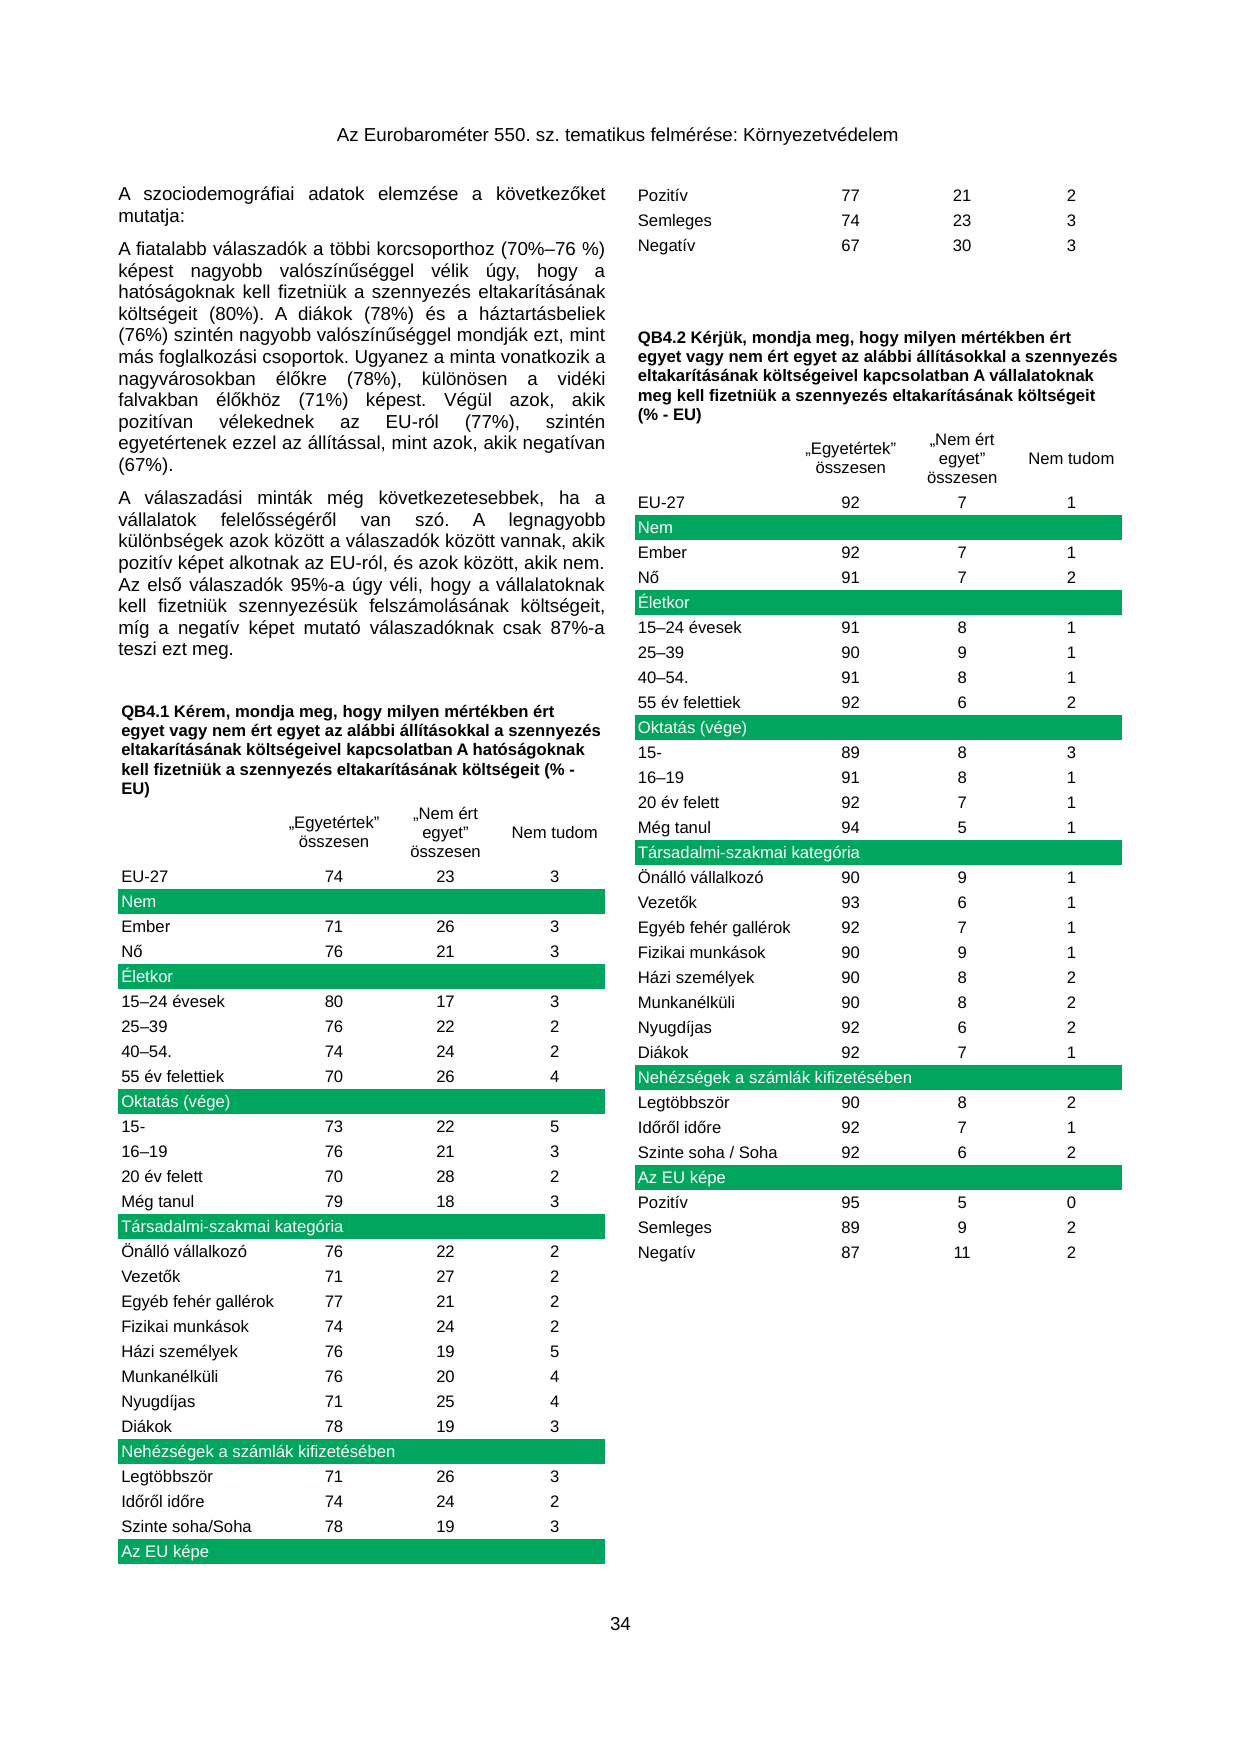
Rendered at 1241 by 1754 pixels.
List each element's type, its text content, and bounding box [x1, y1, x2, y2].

table_cell 71 [281, 914, 387, 939]
table_cell 1 [1020, 540, 1122, 565]
table_cell „Egyetértek” összesen [798, 427, 903, 490]
table_cell Semleges [635, 208, 797, 233]
table_cell 95 [798, 1190, 903, 1215]
table_cell Szinte soha/Soha [118, 1514, 281, 1539]
table_cell 3 [1020, 740, 1122, 765]
table_cell 94 [798, 815, 903, 840]
table_cell Nyugdíjas [118, 1389, 281, 1414]
table_cell 1 [1020, 815, 1122, 840]
table_cell 91 [798, 665, 903, 690]
table_cell 90 [798, 640, 903, 665]
table_cell 4 [504, 1364, 605, 1389]
table_cell 74 [281, 1489, 387, 1514]
table_cell Társadalmi-szakmai kategória [118, 1214, 605, 1239]
table_cell 91 [798, 765, 903, 790]
table_cell 79 [281, 1189, 387, 1214]
table_cell 92 [798, 1140, 903, 1165]
table_cell 21 [904, 183, 1020, 208]
table_cell 15- [118, 1114, 281, 1139]
table_cell 2 [1020, 565, 1122, 590]
table_cell Az EU képe [118, 1539, 605, 1564]
table_cell 7 [904, 915, 1020, 940]
table_cell 3 [504, 1464, 605, 1489]
table_cell 20 év felett [635, 790, 797, 815]
table_cell Nem tudom [504, 801, 605, 864]
table_cell Diákok [118, 1414, 281, 1439]
table_cell Nehézségek a számlák kifizetésében [118, 1439, 605, 1464]
table_cell 90 [798, 965, 903, 990]
table_cell 77 [281, 1289, 387, 1314]
table_cell Nő [635, 565, 797, 590]
table_cell Fizikai munkások [118, 1314, 281, 1339]
table_cell 8 [904, 615, 1020, 640]
table_cell 3 [1020, 233, 1122, 258]
table_cell „Nem ért egyet” összesen [904, 427, 1020, 490]
table_cell 7 [904, 790, 1020, 815]
table_cell 4 [504, 1064, 605, 1089]
table_cell 76 [281, 1364, 387, 1389]
table_cell Az EU képe [635, 1165, 1122, 1190]
table_cell Házi személyek [635, 965, 797, 990]
table_cell 78 [281, 1514, 387, 1539]
table_cell Legtöbbször [635, 1090, 797, 1115]
table_cell 16–19 [635, 765, 797, 790]
table_cell 67 [798, 233, 903, 258]
table_cell 6 [904, 690, 1020, 715]
table_cell 6 [904, 890, 1020, 915]
table_cell 91 [798, 615, 903, 640]
table_cell Vezetők [118, 1264, 281, 1289]
table_cell 19 [387, 1414, 504, 1439]
table_cell Egyéb fehér gallérok [118, 1289, 281, 1314]
table_cell Életkor [118, 964, 605, 989]
table_cell 20 év felett [118, 1164, 281, 1189]
table_cell 55 év felettiek [118, 1064, 281, 1089]
table_cell 19 [387, 1514, 504, 1539]
table_cell 1 [1020, 640, 1122, 665]
table_cell 92 [798, 1115, 903, 1140]
table_cell 1 [1020, 890, 1122, 915]
table_cell 90 [798, 1090, 903, 1115]
table_cell Nem tudom [1020, 427, 1122, 490]
table_cell Életkor [635, 590, 1122, 615]
table_cell 74 [798, 208, 903, 233]
table_cell 7 [904, 1115, 1020, 1140]
table_cell 30 [904, 233, 1020, 258]
table_cell 2 [504, 1289, 605, 1314]
table_cell 92 [798, 540, 903, 565]
table_cell 5 [504, 1339, 605, 1364]
table_cell 89 [798, 740, 903, 765]
table_cell 25–39 [118, 1014, 281, 1039]
table_cell 9 [904, 1215, 1020, 1240]
table_cell Semleges [635, 1215, 797, 1240]
table_cell Nyugdíjas [635, 1015, 797, 1040]
table_cell 76 [281, 1239, 387, 1264]
table_cell 3 [504, 1414, 605, 1439]
table_cell 24 [387, 1314, 504, 1339]
table_cell 25–39 [635, 640, 797, 665]
table_cell 15- [635, 740, 797, 765]
table_cell 8 [904, 1090, 1020, 1115]
table_cell Vezetők [635, 890, 797, 915]
table_cell 92 [798, 915, 903, 940]
table_cell Oktatás (vége) [118, 1089, 605, 1114]
table_cell 3 [1020, 208, 1122, 233]
table_cell 93 [798, 890, 903, 915]
table_cell 89 [798, 1215, 903, 1240]
table_cell 9 [904, 865, 1020, 890]
table_cell 9 [904, 940, 1020, 965]
table_cell 19 [387, 1339, 504, 1364]
table_cell Ember [118, 914, 281, 939]
table_cell 1 [1020, 665, 1122, 690]
table_cell 40–54. [635, 665, 797, 690]
table_cell 8 [904, 665, 1020, 690]
table_cell 15–24 évesek [635, 615, 797, 640]
table_cell EU-27 [635, 490, 797, 515]
table_cell 24 [387, 1039, 504, 1064]
table_cell 8 [904, 765, 1020, 790]
text A fiatalabb válaszadók a többi korcsoporthoz (70%–76 %) képest nagyobb valószínűséggel vélik úgy, hogy a hatóságoknak kell fizetniük a szennyezés eltakarításának költségeit (80%). A diákok (78%) és a háztartásbeliek (76%) szintén nagyobb valószínűséggel mondják ezt, mint más foglalkozási csoportok. Ugyanez a minta vonatkozik a nagyvárosokban élőkre (78%), különösen a vidéki falvakban élőkhöz (71%) képest. Végül azok, akik pozitívan vélekednek az EU-ról (77%), szintén egyetértenek ezzel az állítással, mint azok, akik negatívan (67%). [118, 238, 605, 475]
table_cell 7 [904, 540, 1020, 565]
table_cell 22 [387, 1014, 504, 1039]
table_cell 76 [281, 1014, 387, 1039]
table_cell 25 [387, 1389, 504, 1414]
text A szociodemográfiai adatok elemzése a következőket mutatja: [118, 183, 605, 226]
table_cell 90 [798, 940, 903, 965]
table_cell 20 [387, 1364, 504, 1389]
table_cell 7 [904, 490, 1020, 515]
table_cell 2 [1020, 1090, 1122, 1115]
table_cell 70 [281, 1064, 387, 1089]
table_cell Pozitív [635, 183, 797, 208]
table_cell Nem [635, 515, 1122, 540]
table_cell 1 [1020, 865, 1122, 890]
table_cell 3 [504, 1514, 605, 1539]
table_header QB4.2 Kérjük, mondja meg, hogy milyen mértékben ért egyet vagy nem ért egyet az alábbi állításokkal a szennyezés eltakarításának költségeivel kapcsolatban A vállalatoknak meg kell fizetniük a szennyezés eltakarításának költségeit (% - EU) [635, 325, 1122, 427]
table_cell Még tanul [118, 1189, 281, 1214]
table_cell Negatív [635, 233, 797, 258]
table_cell 28 [387, 1164, 504, 1189]
table_cell 6 [904, 1015, 1020, 1040]
table_cell Munkanélküli [635, 990, 797, 1015]
table_cell 2 [1020, 990, 1122, 1015]
table_cell 2 [504, 1239, 605, 1264]
table_cell 74 [281, 864, 387, 889]
table_cell Nő [118, 939, 281, 964]
table_cell Nehézségek a számlák kifizetésében [635, 1065, 1122, 1090]
table_cell Nem [118, 889, 605, 914]
table_cell 27 [387, 1264, 504, 1289]
table_cell 71 [281, 1464, 387, 1489]
table_cell Házi személyek [118, 1339, 281, 1364]
table_cell 74 [281, 1314, 387, 1339]
table_cell 11 [904, 1240, 1020, 1265]
table_cell 87 [798, 1240, 903, 1265]
table_cell 3 [504, 914, 605, 939]
table_cell 23 [904, 208, 1020, 233]
table_cell 4 [504, 1389, 605, 1414]
table_cell 70 [281, 1164, 387, 1189]
table_cell 2 [1020, 1215, 1122, 1240]
table_cell 2 [1020, 1240, 1122, 1265]
table_cell Egyéb fehér gallérok [635, 915, 797, 940]
table_cell 1 [1020, 940, 1122, 965]
table_cell 24 [387, 1489, 504, 1514]
table_cell 5 [904, 815, 1020, 840]
table_cell [635, 427, 797, 490]
table_cell 74 [281, 1039, 387, 1064]
table_cell Oktatás (vége) [635, 715, 1122, 740]
table_cell 3 [504, 1189, 605, 1214]
table_cell 40–54. [118, 1039, 281, 1064]
table_cell 3 [504, 1139, 605, 1164]
table_cell 21 [387, 1139, 504, 1164]
table_cell 2 [504, 1489, 605, 1514]
table_cell 1 [1020, 1040, 1122, 1065]
table_cell 8 [904, 740, 1020, 765]
table_cell [118, 801, 281, 864]
table_cell 18 [387, 1189, 504, 1214]
table_cell 1 [1020, 915, 1122, 940]
table_cell 5 [904, 1190, 1020, 1215]
table_cell 76 [281, 1139, 387, 1164]
table_cell 2 [1020, 1140, 1122, 1165]
table_cell 3 [504, 939, 605, 964]
table_cell 73 [281, 1114, 387, 1139]
table_cell Pozitív [635, 1190, 797, 1215]
table_cell 26 [387, 1464, 504, 1489]
table_cell 15–24 évesek [118, 989, 281, 1014]
table_cell 6 [904, 1140, 1020, 1165]
table_cell 80 [281, 989, 387, 1014]
table_cell 26 [387, 1064, 504, 1089]
table_cell 90 [798, 990, 903, 1015]
text A válaszadási minták még következetesebbek, ha a vállalatok felelősségéről van szó. A legnagyobb különbségek azok között a válaszadók között vannak, akik pozitív képet alkotnak az EU-ról, és azok között, akik nem. Az első válaszadók 95%-a úgy véli, hogy a vállalatoknak kell fizetniük szennyezésük felszámolásának költségeit, míg a negatív képet mutató válaszadóknak csak 87%-a teszi ezt meg. [118, 487, 605, 659]
table_cell Szinte soha / Soha [635, 1140, 797, 1165]
table_cell Időről időre [118, 1489, 281, 1514]
table_cell 22 [387, 1114, 504, 1139]
table_cell 1 [1020, 1115, 1122, 1140]
table_cell 2 [1020, 183, 1122, 208]
table_cell 71 [281, 1389, 387, 1414]
table_cell 71 [281, 1264, 387, 1289]
table_cell 7 [904, 565, 1020, 590]
table_cell 2 [504, 1164, 605, 1189]
table_cell Még tanul [635, 815, 797, 840]
table_cell 2 [504, 1014, 605, 1039]
table_cell 91 [798, 565, 903, 590]
table_cell 2 [504, 1264, 605, 1289]
table_cell Önálló vállalkozó [635, 865, 797, 890]
table_cell 90 [798, 865, 903, 890]
table_cell Társadalmi-szakmai kategória [635, 840, 1122, 865]
table_cell 2 [504, 1314, 605, 1339]
table_cell „Nem ért egyet” összesen [387, 801, 504, 864]
table_cell 16–19 [118, 1139, 281, 1164]
table_cell 2 [504, 1039, 605, 1064]
table_cell 21 [387, 939, 504, 964]
table_cell Fizikai munkások [635, 940, 797, 965]
table_cell 9 [904, 640, 1020, 665]
table_cell Diákok [635, 1040, 797, 1065]
table_cell 26 [387, 914, 504, 939]
table_cell 76 [281, 1339, 387, 1364]
table_cell 2 [1020, 690, 1122, 715]
table_cell 92 [798, 1015, 903, 1040]
table_cell 5 [504, 1114, 605, 1139]
table_cell 76 [281, 939, 387, 964]
table_cell 55 év felettiek [635, 690, 797, 715]
table_cell Legtöbbször [118, 1464, 281, 1489]
table_cell Önálló vállalkozó [118, 1239, 281, 1264]
table_cell Ember [635, 540, 797, 565]
table_cell Időről időre [635, 1115, 797, 1140]
table_cell 92 [798, 790, 903, 815]
table_cell 22 [387, 1239, 504, 1264]
table_cell 1 [1020, 615, 1122, 640]
table_cell 1 [1020, 790, 1122, 815]
table_cell 21 [387, 1289, 504, 1314]
table_cell 8 [904, 965, 1020, 990]
table_cell 2 [1020, 1015, 1122, 1040]
table_header QB4.1 Kérem, mondja meg, hogy milyen mértékben ért egyet vagy nem ért egyet az alábbi állításokkal a szennyezés eltakarításának költségeivel kapcsolatban A hatóságoknak kell fizetniük a szennyezés eltakarításának költségeit (% - EU) [118, 699, 605, 801]
table_cell 92 [798, 490, 903, 515]
table_cell 1 [1020, 765, 1122, 790]
table_cell 8 [904, 990, 1020, 1015]
table_cell 3 [504, 864, 605, 889]
table_cell 92 [798, 1040, 903, 1065]
table_cell 2 [1020, 965, 1122, 990]
table_cell Munkanélküli [118, 1364, 281, 1389]
table_cell „Egyetértek” összesen [281, 801, 387, 864]
table_cell 1 [1020, 490, 1122, 515]
table_cell 78 [281, 1414, 387, 1439]
table_cell 77 [798, 183, 903, 208]
table_cell 23 [387, 864, 504, 889]
table_cell 7 [904, 1040, 1020, 1065]
table_cell EU-27 [118, 864, 281, 889]
table_cell 92 [798, 690, 903, 715]
table_cell Negatív [635, 1240, 797, 1265]
table_cell 17 [387, 989, 504, 1014]
table_cell 3 [504, 989, 605, 1014]
table_cell 0 [1020, 1190, 1122, 1215]
